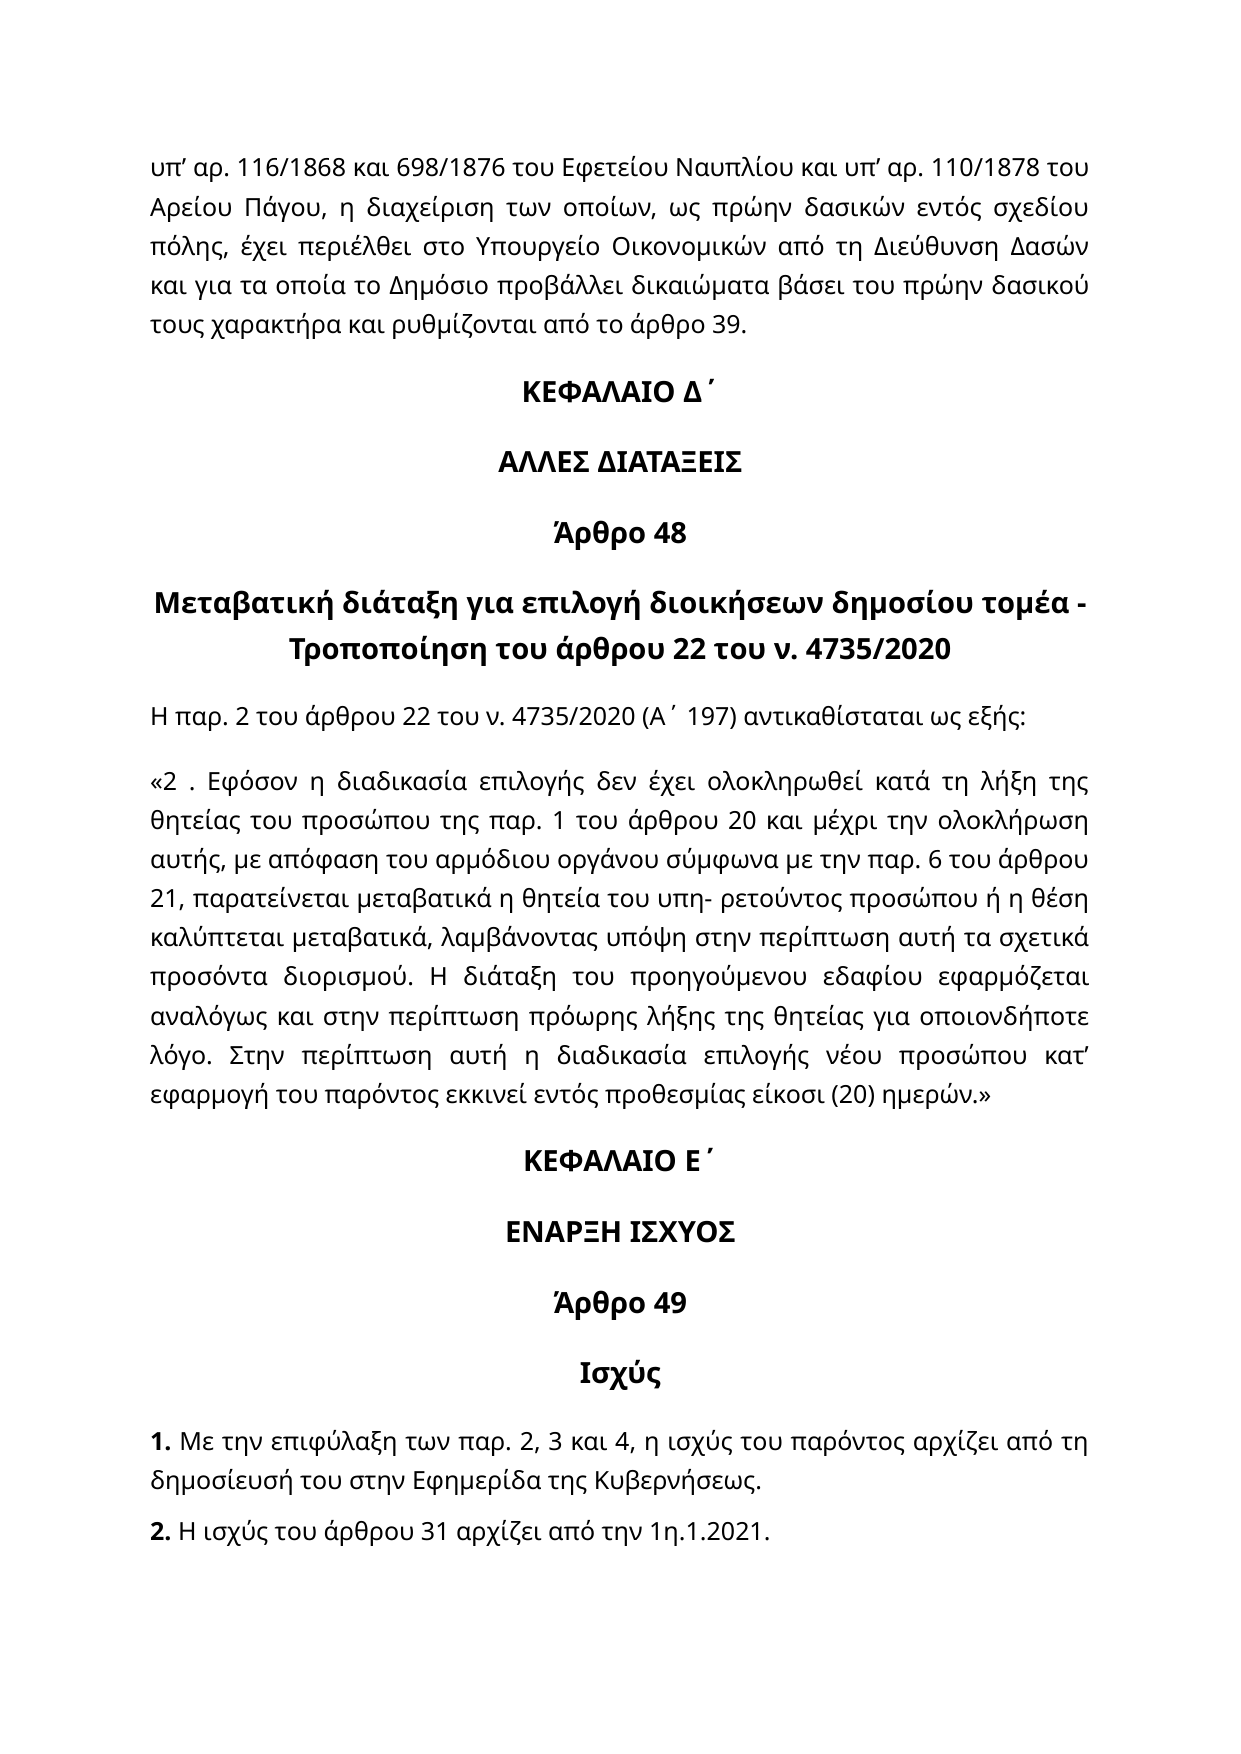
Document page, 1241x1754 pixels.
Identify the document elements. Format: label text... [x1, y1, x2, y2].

subtitle ΕΝΑΡΞΗ ΙΣΧΥΟΣ [150, 1211, 1090, 1251]
subtitle ΚΕΦΑΛΑΙΟ Δ΄ [150, 371, 1090, 411]
subtitle Άρθρο 48 [150, 512, 1090, 552]
subtitle ΑΛΛΕΣ ΔΙΑΤΑΞΕΙΣ [150, 441, 1090, 481]
text «2 . Εφόσον η διαδικασία επιλογής δεν έχει ολοκληρωθεί κατά τη λήξη της θητείας του προσώπου της παρ. 1 του άρθρου 20 και μέχρι την ολοκλήρωση αυτής, με απόφαση του αρμόδιου οργάνου σύμφωνα με την παρ. 6 του άρθρου 21, παρατείνεται μεταβατικά η θητεία του υπη- ρετούντος προσώπου ή η θέση καλύπτεται μεταβατικά, λαμβάνοντας υπόψη στην περίπτωση αυτή τα σχετικά προσόντα διορισμού. Η διάταξη του προηγούμενου εδαφίου εφαρμόζεται αναλόγως και στην περίπτωση πρόωρης λήξης της θητείας για οποιονδήποτε λόγο. Στην περίπτωση αυτή η διαδικασία επιλογής νέου προσώπου κατ’ εφαρμογή του παρόντος εκκινεί εντός προθεσμίας είκοσι (20) ημερών.» [150, 763, 1090, 1111]
text 1. Με την επιφύλαξη των παρ. 2, 3 και 4, η ισχύς του παρόντος αρχίζει από τη δημοσίευσή του στην Εφημερίδα της Κυβερνήσεως. [150, 1423, 1090, 1496]
text H παρ. 2 του άρθρου 22 του ν. 4735/2020 (Α΄ 197) αντικαθίσταται ως εξής: [150, 699, 1090, 733]
subtitle Άρθρο 49 [150, 1282, 1090, 1322]
text υπ’ αρ. 116/1868 και 698/1876 του Εφετείου Ναυπλίου και υπ’ αρ. 110/1878 του Αρείου Πάγου, η διαχείριση των οποίων, ως πρώην δασικών εντός σχεδίου πόλης, έχει περιέλθει στο Υπουργείο Οικονομικών από τη Διεύθυνση Δασών και για τα οποία το Δημόσιο προβάλλει δικαιώματα βάσει του πρώην δασικού τους χαρακτήρα και ρυθμίζονται από το άρθρο 39. [150, 150, 1090, 341]
subtitle Μεταβατική διάταξη για επιλογή διοικήσεων δημοσίου τομέα - Τροποποίηση του άρθρου 22 του ν. 4735/2020 [150, 583, 1090, 668]
text 2. Η ισχύς του άρθρου 31 αρχίζει από την 1η.1.2021. [150, 1514, 1090, 1548]
subtitle ΚΕΦΑΛΑΙΟ Ε΄ [150, 1141, 1090, 1180]
subtitle Ισχύς [150, 1352, 1090, 1392]
